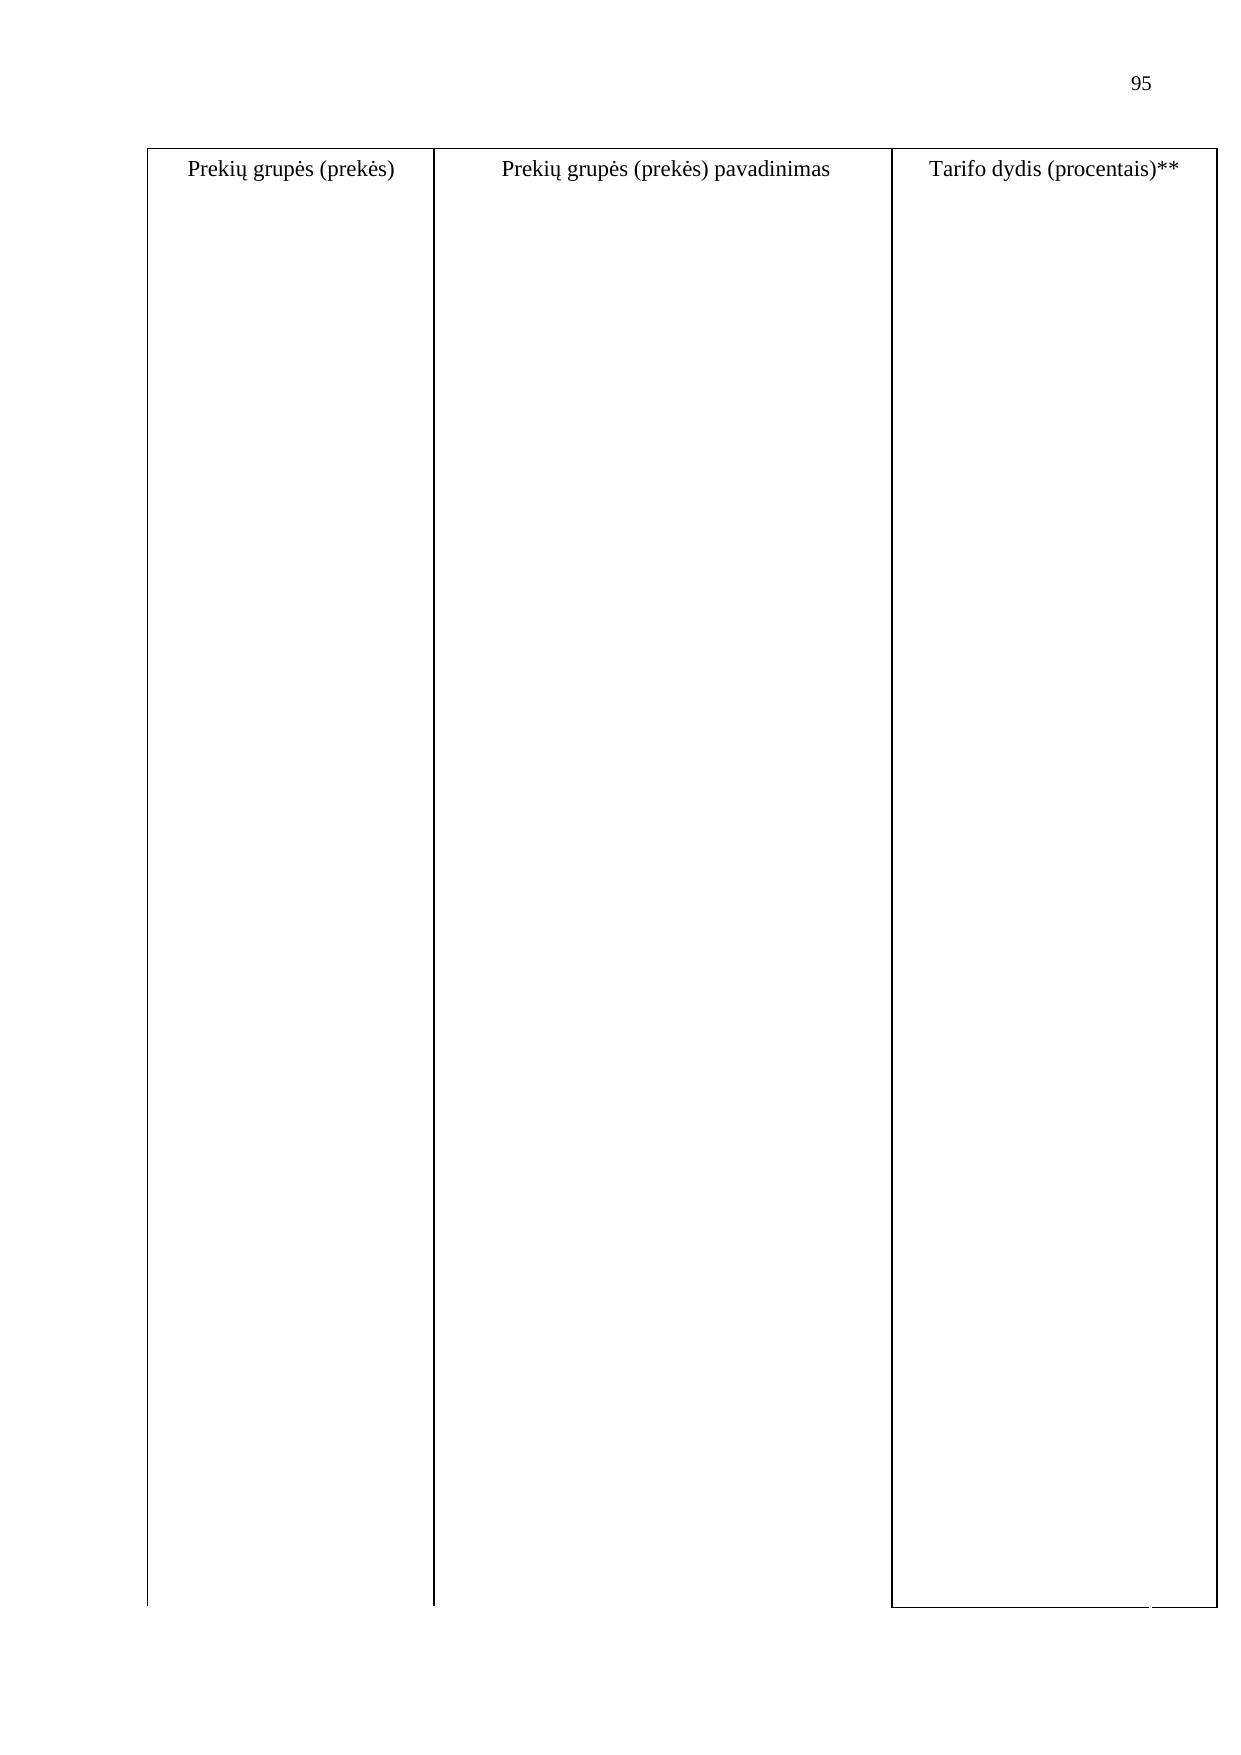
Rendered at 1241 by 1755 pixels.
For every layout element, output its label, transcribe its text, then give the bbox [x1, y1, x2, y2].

table_header Prekių grupės (prekės) pavadinimas [435, 149, 891, 1606]
table_header Tarifo dydis (procentais)** [893, 149, 1216, 1606]
table_header Prekių grupės (prekės) [148, 149, 433, 1606]
